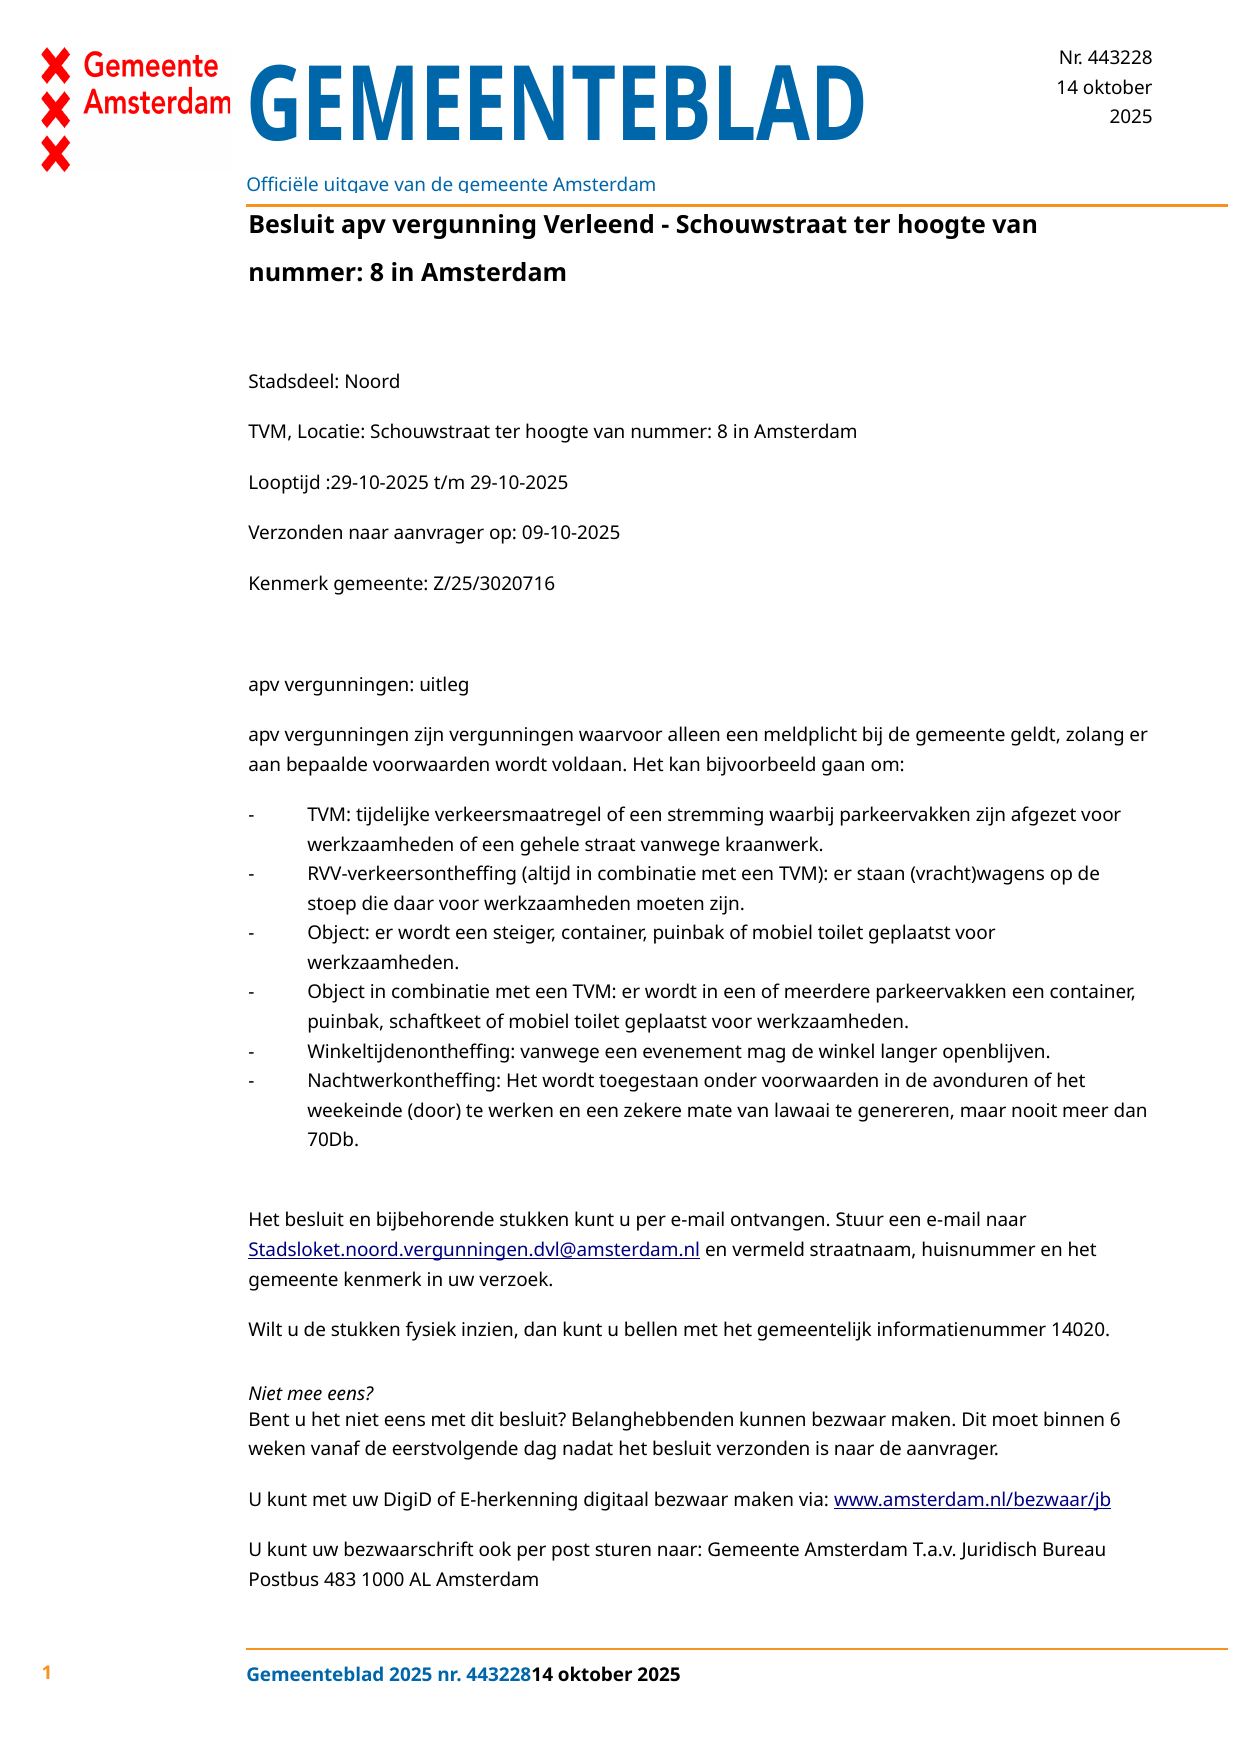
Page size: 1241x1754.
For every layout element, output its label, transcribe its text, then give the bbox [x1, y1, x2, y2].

text apv vergunningen: uitleg [248, 671, 1152, 697]
text Besluit apv vergunning Verleend - Schouwstraat ter hoogte van nummer: 8 in Amsterdam [248, 207, 1152, 288]
text U kunt met uw DigiD of E-herkenning digitaal bezwaar maken via: www.amsterdam.nl/bezwaar/jb [248, 1486, 1152, 1512]
list Nachtwerkontheffing: Het wordt toegestaan onder voorwaarden in de avonduren of het weekeinde (door) te werken en een zekere mate van lawaai te genereren, maar nooit meer dan 70Db. [248, 1067, 1152, 1152]
text TVM, Locatie: Schouwstraat ter hoogte van nummer: 8 in Amsterdam [248, 419, 1152, 444]
text Kenmerk gemeente: Z/25/3020716 [248, 570, 1152, 596]
text Niet mee eens? [248, 1380, 1152, 1406]
text Bent u het niet eens met dit besluit? Belanghebbenden kunnen bezwaar maken. Dit moet binnen 6 weken vanaf de eerstvolgende dag nadat het besluit verzonden is naar de aanvrager. [248, 1406, 1152, 1461]
list TVM: tijdelijke verkeersmaatregel of een stremming waarbij parkeervakken zijn afgezet voor werkzaamheden of een gehele straat vanwege kraanwerk. [248, 801, 1152, 857]
list Object in combinatie met een TVM: er wordt in een of meerdere parkeervakken een container, puinbak, schaftkeet of mobiel toilet geplaatst voor werkzaamheden. [248, 979, 1152, 1034]
list Winkeltijdenontheffing: vanwege een evenement mag de winkel langer openblijven. [248, 1038, 1152, 1064]
list RVV-verkeersontheffing (altijd in combinatie met een TVM): er staan (vracht)wagens op de stoep die daar voor werkzaamheden moeten zijn. [248, 860, 1152, 916]
picture [41, 47, 231, 172]
text Stadsdeel: Noord [248, 368, 1152, 394]
text Het besluit en bijbehorende stukken kunt u per e-mail ontvangen. Stuur een e-mail naar Stadsloket.noord.vergunningen.dvl@amsterdam.nl en vermeld straatnaam, huisnummer en het gemeente kenmerk in uw verzoek. [248, 1207, 1152, 1292]
text U kunt uw bezwaarschrift ook per post sturen naar: Gemeente Amsterdam T.a.v. Juridisch Bureau Postbus 483 1000 AL Amsterdam [248, 1536, 1152, 1592]
text Looptijd :29-10-2025 t/m 29-10-2025 [248, 469, 1152, 495]
text apv vergunningen zijn vergunningen waarvoor alleen een meldplicht bij de gemeente geldt, zolang er aan bepaalde voorwaarden wordt voldaan. Het kan bijvoorbeeld gaan om: [248, 721, 1152, 777]
list Object: er wordt een steiger, container, puinbak of mobiel toilet geplaatst voor werkzaamheden. [248, 919, 1152, 975]
text Wilt u de stukken fysiek inzien, dan kunt u bellen met het gemeentelijk informatienummer 14020. [248, 1316, 1152, 1342]
text Verzonden naar aanvrager op: 09-10-2025 [248, 519, 1152, 545]
